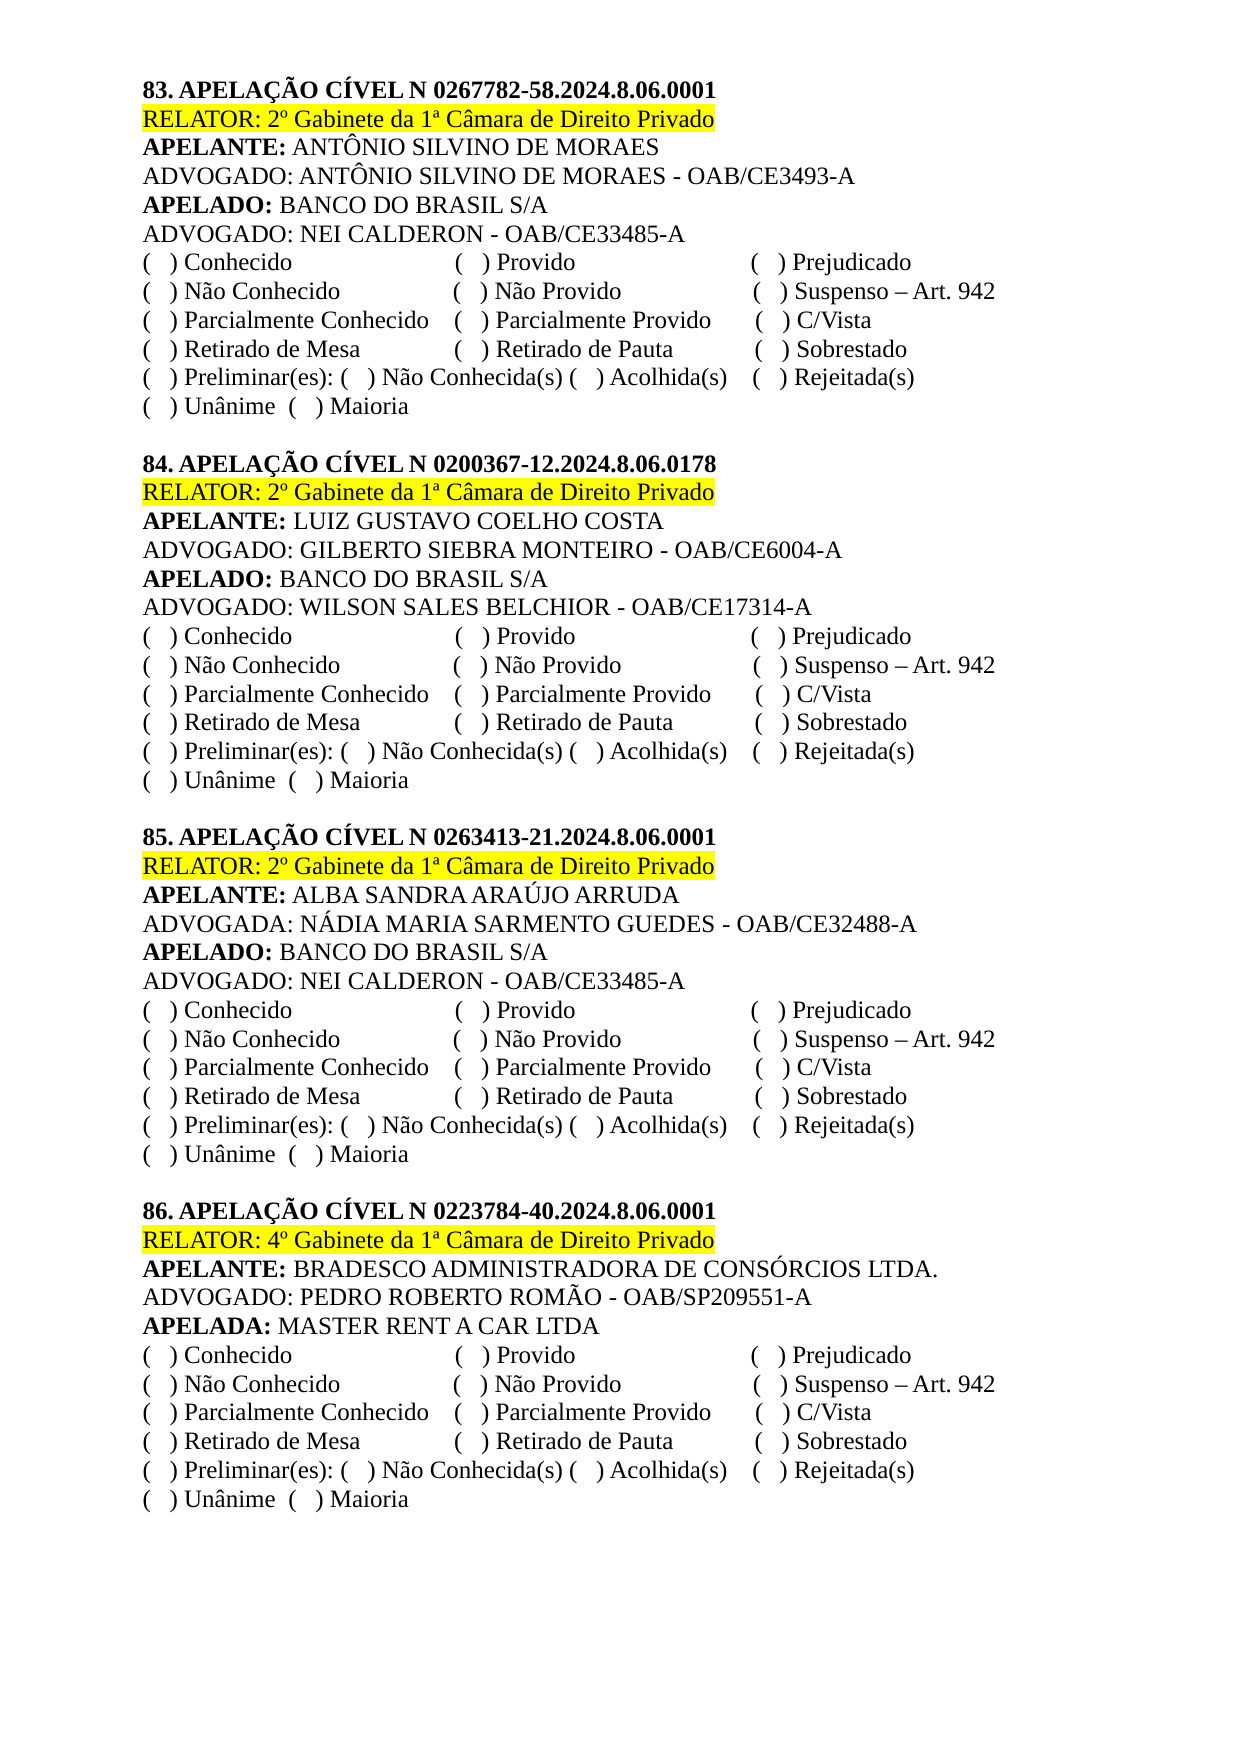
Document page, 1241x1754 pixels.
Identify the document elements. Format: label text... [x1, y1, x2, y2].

text ( ) Não Conhecido ( ) Não Provido ( ) Suspenso – Art. 942 [142, 276, 1141, 305]
text ( ) Parcialmente Conhecido ( ) Parcialmente Provido ( ) C/Vista [142, 305, 1141, 334]
text ( ) Retirado de Mesa ( ) Retirado de Pauta ( ) Sobrestado [142, 334, 1141, 362]
text ( ) Preliminar(es): ( ) Não Conhecida(s) ( ) Acolhida(s) ( ) Rejeitada(s) [142, 736, 1141, 765]
text ( ) Unânime ( ) Maioria 84. APELAÇÃO CÍVEL N 0200367-12.2024.8.06.0178 RELATOR: 2º Gabinete da 1ª Câmara de Direito Privado APELANTE: LUIZ GUSTAVO COELHO COSTA ADVOGADO: GILBERTO SIEBRA MONTEIRO - OAB/CE6004-A APELADO: BANCO DO BRASIL S/A ADVOGADO: WILSON SALES BELCHIOR - OAB/CE17314-A ( ) Conhecido ( ) Provido ( ) Prejudicado [142, 391, 1141, 650]
text ( ) Parcialmente Conhecido ( ) Parcialmente Provido ( ) C/Vista [142, 679, 1141, 707]
text 83. APELAÇÃO CÍVEL N 0267782-58.2024.8.06.0001 RELATOR: 2º Gabinete da 1ª Câmara de Direito Privado APELANTE: ANTÔNIO SILVINO DE MORAES ADVOGADO: ANTÔNIO SILVINO DE MORAES - OAB/CE3493-A APELADO: BANCO DO BRASIL S/A ADVOGADO: NEI CALDERON - OAB/CE33485-A ( ) Conhecido ( ) Provido ( ) Prejudicado [142, 75, 1141, 276]
text ( ) Unânime ( ) Maioria 85. APELAÇÃO CÍVEL N 0263413-21.2024.8.06.0001 RELATOR: 2º Gabinete da 1ª Câmara de Direito Privado APELANTE: ALBA SANDRA ARAÚJO ARRUDA ADVOGADA: NÁDIA MARIA SARMENTO GUEDES - OAB/CE32488-A APELADO: BANCO DO BRASIL S/A ADVOGADO: NEI CALDERON - OAB/CE33485-A ( ) Conhecido ( ) Provido ( ) Prejudicado [142, 765, 1141, 1024]
text ( ) Retirado de Mesa ( ) Retirado de Pauta ( ) Sobrestado [142, 1426, 1141, 1455]
text ( ) Parcialmente Conhecido ( ) Parcialmente Provido ( ) C/Vista [142, 1397, 1141, 1426]
text ( ) Unânime ( ) Maioria [142, 1484, 1141, 1570]
text ( ) Retirado de Mesa ( ) Retirado de Pauta ( ) Sobrestado [142, 1081, 1141, 1110]
text ( ) Preliminar(es): ( ) Não Conhecida(s) ( ) Acolhida(s) ( ) Rejeitada(s) [142, 1455, 1141, 1484]
text ( ) Unânime ( ) Maioria 86. APELAÇÃO CÍVEL N 0223784-40.2024.8.06.0001 RELATOR: 4º Gabinete da 1ª Câmara de Direito Privado APELANTE: BRADESCO ADMINISTRADORA DE CONSÓRCIOS LTDA. ADVOGADO: PEDRO ROBERTO ROMÃO - OAB/SP209551-A APELADA: MASTER RENT A CAR LTDA ( ) Conhecido ( ) Provido ( ) Prejudicado [142, 1139, 1141, 1369]
text ( ) Parcialmente Conhecido ( ) Parcialmente Provido ( ) C/Vista [142, 1052, 1141, 1081]
text ( ) Retirado de Mesa ( ) Retirado de Pauta ( ) Sobrestado [142, 707, 1141, 736]
text ( ) Não Conhecido ( ) Não Provido ( ) Suspenso – Art. 942 [142, 1024, 1141, 1052]
text ( ) Preliminar(es): ( ) Não Conhecida(s) ( ) Acolhida(s) ( ) Rejeitada(s) [142, 1110, 1141, 1139]
text ( ) Não Conhecido ( ) Não Provido ( ) Suspenso – Art. 942 [142, 650, 1141, 679]
text ( ) Preliminar(es): ( ) Não Conhecida(s) ( ) Acolhida(s) ( ) Rejeitada(s) [142, 362, 1141, 391]
text ( ) Não Conhecido ( ) Não Provido ( ) Suspenso – Art. 942 [142, 1369, 1141, 1397]
